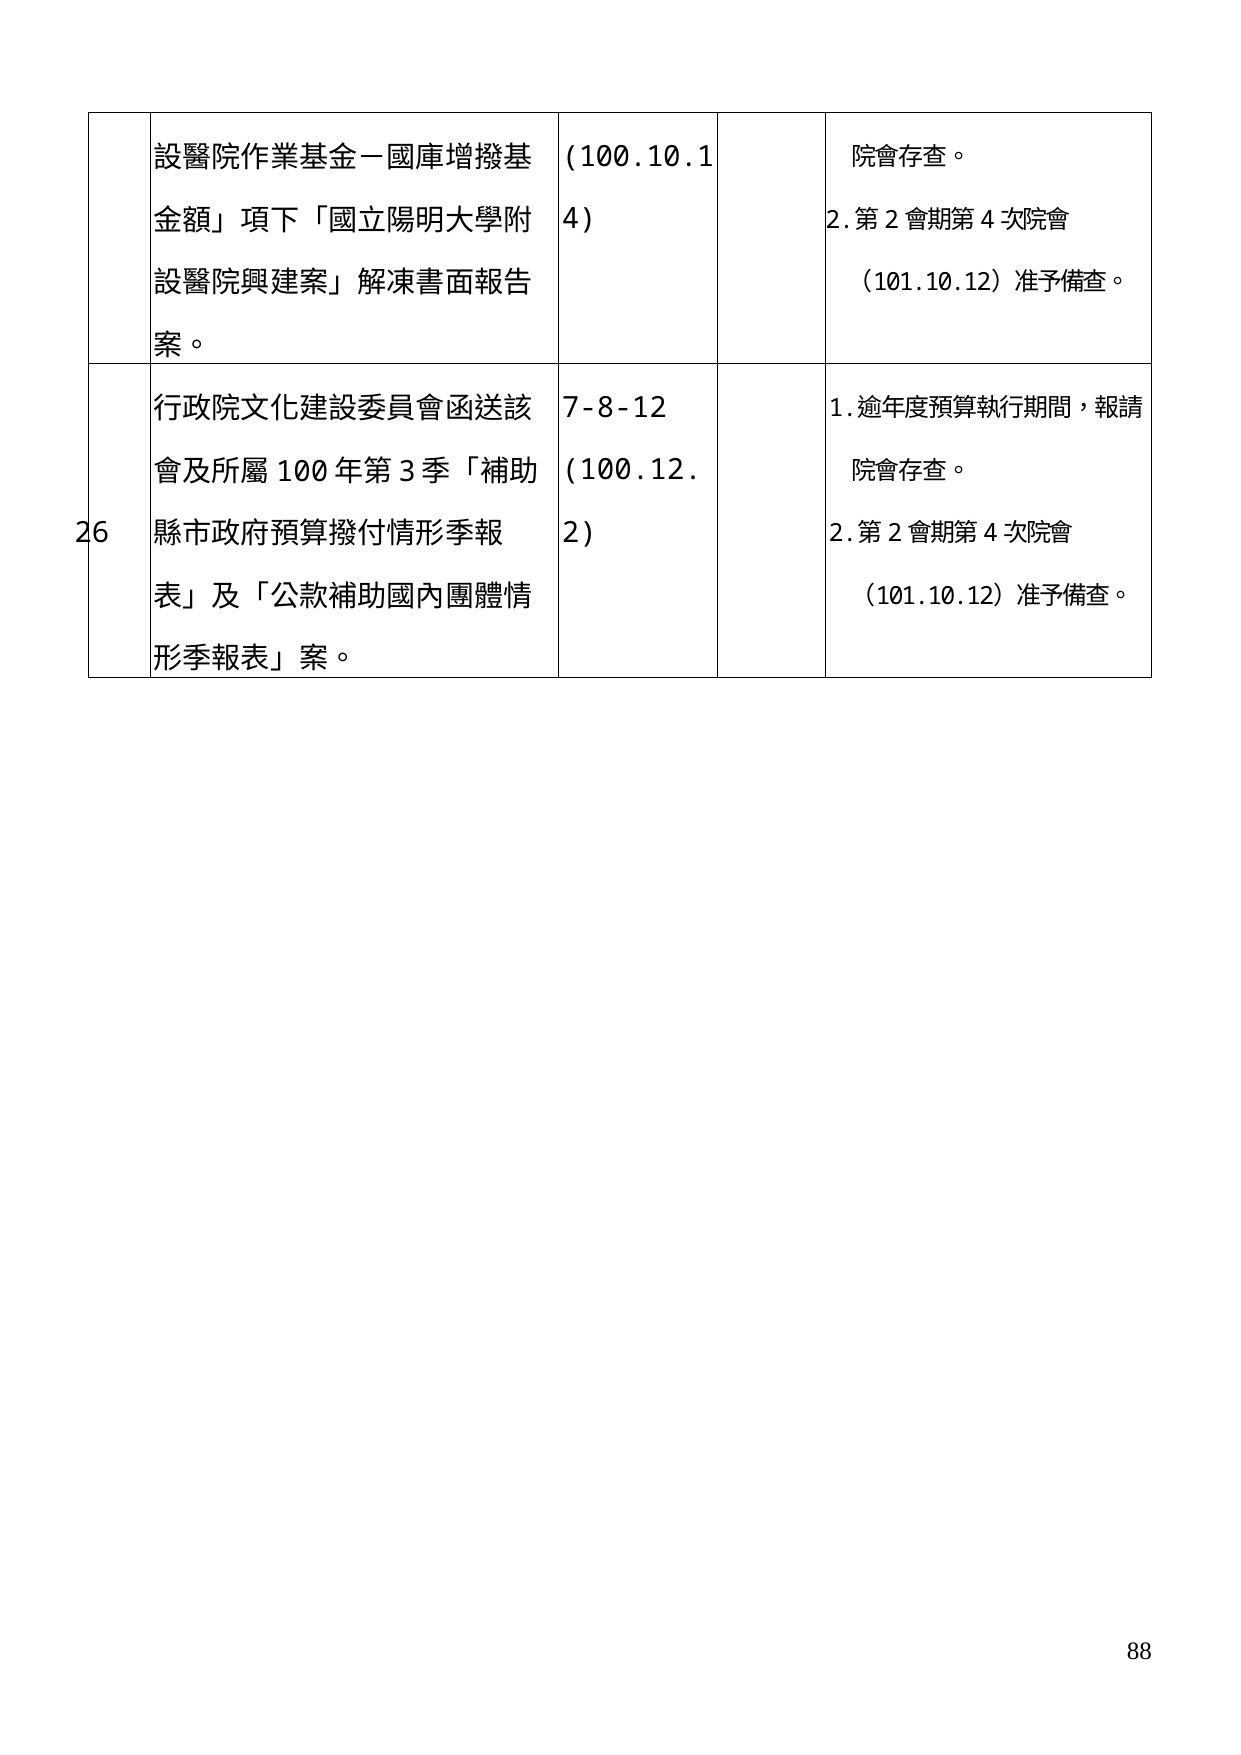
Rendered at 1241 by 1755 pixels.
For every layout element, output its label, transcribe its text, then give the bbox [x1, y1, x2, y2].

table_cell [89, 113, 150, 363]
table_cell 行政院文化建設委員會函送該會及所屬100年第3季「補助縣市政府預算撥付情形季報表」及「公款補助國內團體情形季報表」案。 [151, 364, 558, 677]
table_cell 設醫院作業基金－國庫增撥基金額」項下「國立陽明大學附設醫院興建案」解凍書面報告案。 [151, 113, 558, 363]
table_cell 7-8-12 (100.12.2) [559, 364, 717, 677]
table_cell 1.逾年度預算執行期間，報請院會存查。 2.第2會期第4次院會（101.10.12）准予備查。 [826, 364, 1151, 677]
table_cell [718, 113, 825, 363]
table_cell [89, 364, 150, 677]
table_cell [718, 364, 825, 677]
table_cell 院會存查。 2.第2會期第4次院會（101.10.12）准予備查。 [826, 113, 1151, 363]
table_cell (100.10.14) [559, 113, 717, 363]
